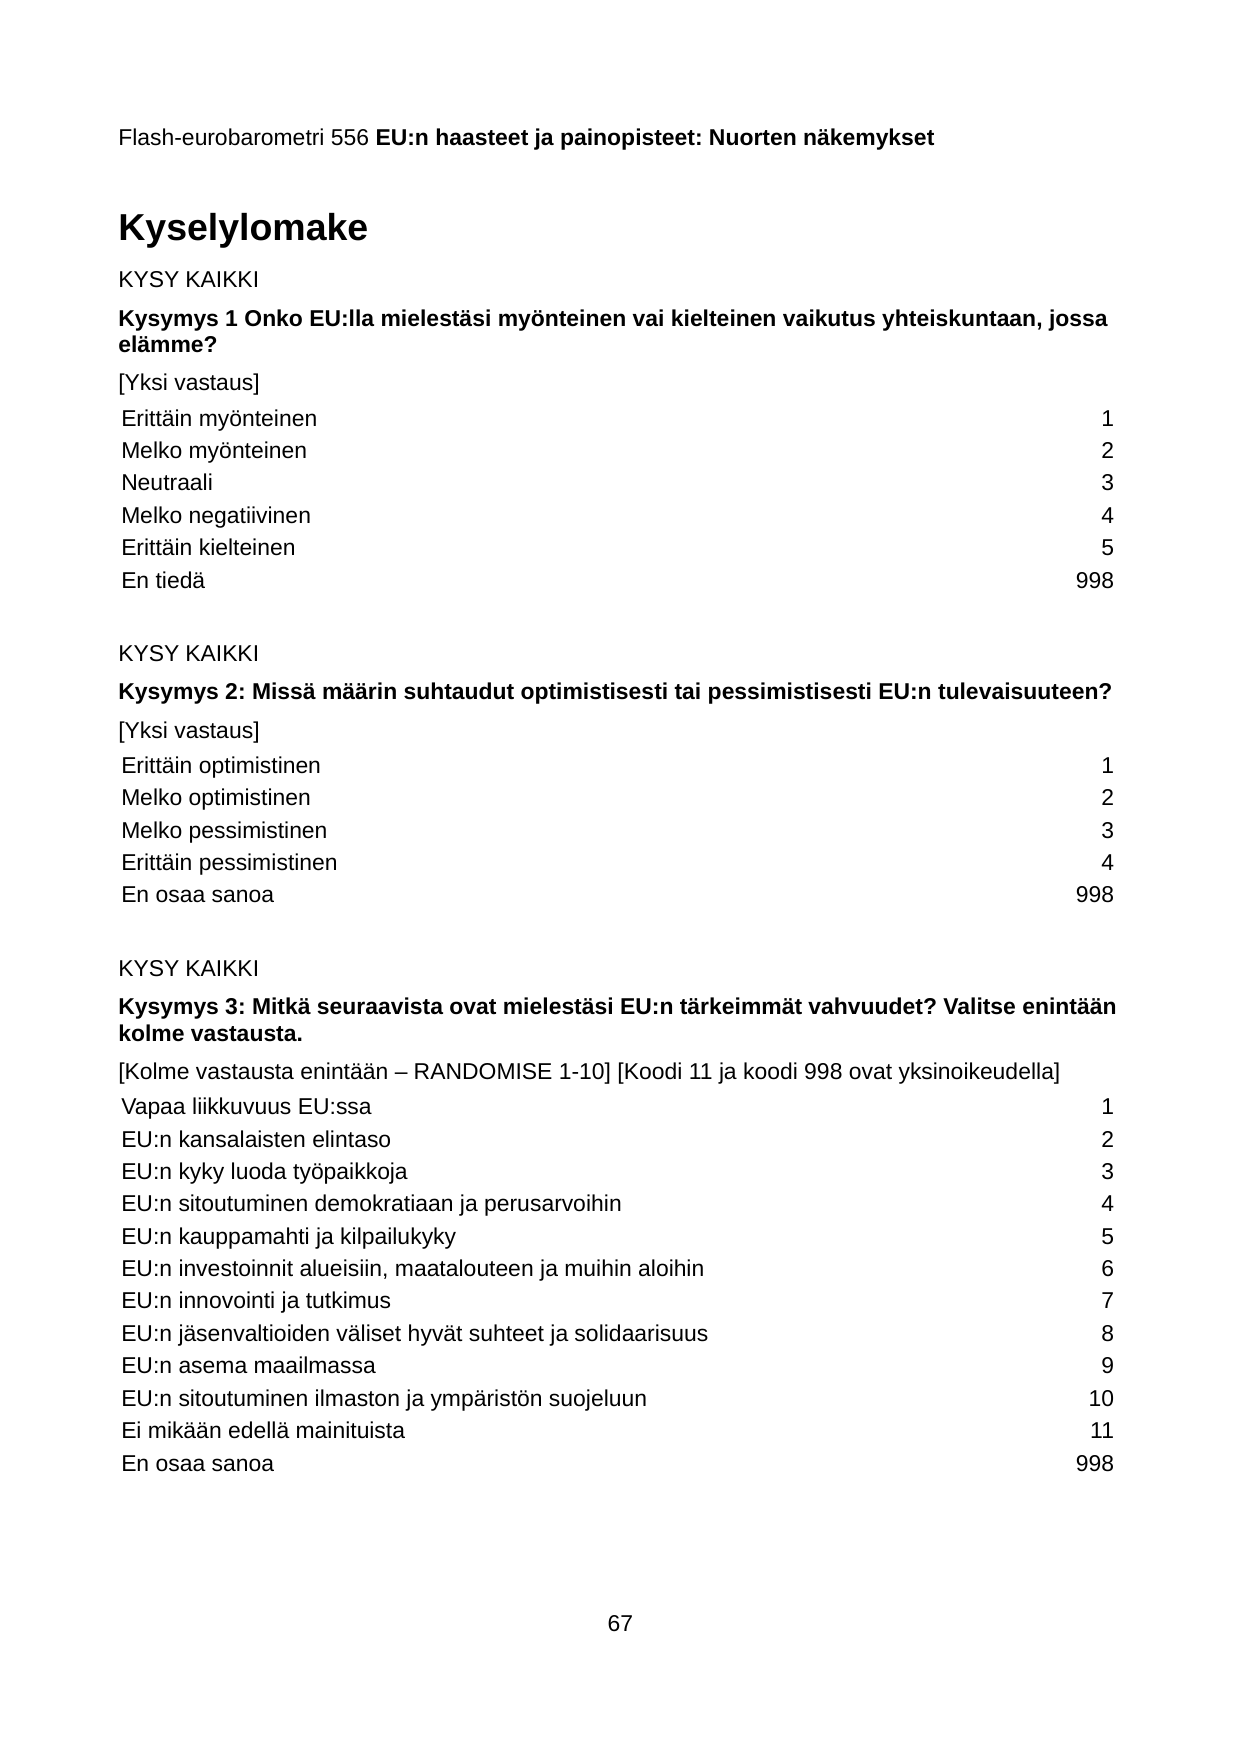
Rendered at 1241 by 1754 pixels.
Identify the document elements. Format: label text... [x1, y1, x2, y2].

table_cell 5 [1004, 1220, 1117, 1252]
table_cell 4 [1004, 846, 1117, 878]
text KYSY KAIKKI [118, 266, 1122, 293]
text KYSY KAIKKI [118, 640, 1122, 666]
table_cell Ei mikään edellä mainituista [118, 1414, 1004, 1446]
table_cell EU:n asema maailmassa [118, 1349, 1004, 1382]
table_cell 4 [1004, 1187, 1117, 1220]
table_cell 2 [1004, 781, 1117, 814]
table_cell 3 [1004, 1155, 1117, 1187]
table_cell Erittäin kielteinen [118, 531, 1004, 563]
text [Kolme vastausta enintään – RANDOMISE 1-10] [Koodi 11 ja koodi 998 ovat yksinoikeudella] [118, 1058, 1122, 1084]
text [Yksi vastaus] [118, 717, 1122, 743]
table_cell 998 [1004, 564, 1117, 596]
subtitle Kyselylomake [118, 205, 1122, 248]
table_cell EU:n sitoutuminen ilmaston ja ympäristön suojeluun [118, 1382, 1004, 1414]
table_cell Melko optimistinen [118, 781, 1004, 814]
table_cell 998 [1004, 1446, 1117, 1479]
table_header Vapaa liikkuvuus EU:ssa [118, 1090, 1004, 1122]
table_cell Melko myönteinen [118, 434, 1004, 466]
text Kysymys 1 Onko EU:lla mielestäsi myönteinen vai kielteinen vaikutus yhteiskuntaan, jossa elämme? [118, 305, 1122, 357]
table_header 1 [1004, 402, 1117, 434]
text [Yksi vastaus] [118, 369, 1122, 396]
table_cell 11 [1004, 1414, 1117, 1446]
text Kysymys 3: Mitkä seuraavista ovat mielestäsi EU:n tärkeimmät vahvuudet? Valitse enintään kolme vastausta. [118, 993, 1122, 1046]
table_cell 10 [1004, 1382, 1117, 1414]
table_cell Melko negatiivinen [118, 499, 1004, 531]
table_cell 998 [1004, 879, 1117, 911]
table_cell EU:n kansalaisten elintaso [118, 1123, 1004, 1155]
table_cell 2 [1004, 434, 1117, 466]
table_cell 5 [1004, 531, 1117, 563]
table_cell 3 [1004, 466, 1117, 499]
table_header Erittäin myönteinen [118, 402, 1004, 434]
table_cell 3 [1004, 814, 1117, 846]
text KYSY KAIKKI [118, 955, 1122, 981]
table_cell 6 [1004, 1252, 1117, 1284]
table_cell EU:n sitoutuminen demokratiaan ja perusarvoihin [118, 1187, 1004, 1220]
table_cell Neutraali [118, 466, 1004, 499]
table_cell En osaa sanoa [118, 1446, 1004, 1479]
table_header 1 [1004, 749, 1117, 781]
table_cell 8 [1004, 1317, 1117, 1349]
table_cell EU:n kyky luoda työpaikkoja [118, 1155, 1004, 1187]
text Kysymys 2: Missä määrin suhtaudut optimistisesti tai pessimistisesti EU:n tulevaisuuteen? [118, 678, 1122, 705]
table_header 1 [1004, 1090, 1117, 1122]
table_cell Melko pessimistinen [118, 814, 1004, 846]
table_cell 4 [1004, 499, 1117, 531]
table_cell EU:n investoinnit alueisiin, maatalouteen ja muihin aloihin [118, 1252, 1004, 1284]
table_cell 9 [1004, 1349, 1117, 1382]
table_cell 2 [1004, 1123, 1117, 1155]
table_cell EU:n jäsenvaltioiden väliset hyvät suhteet ja solidaarisuus [118, 1317, 1004, 1349]
table_cell En tiedä [118, 564, 1004, 596]
table_header Erittäin optimistinen [118, 749, 1004, 781]
table_cell 7 [1004, 1285, 1117, 1317]
table_cell EU:n innovointi ja tutkimus [118, 1285, 1004, 1317]
table_cell En osaa sanoa [118, 879, 1004, 911]
table_cell EU:n kauppamahti ja kilpailukyky [118, 1220, 1004, 1252]
table_cell Erittäin pessimistinen [118, 846, 1004, 878]
